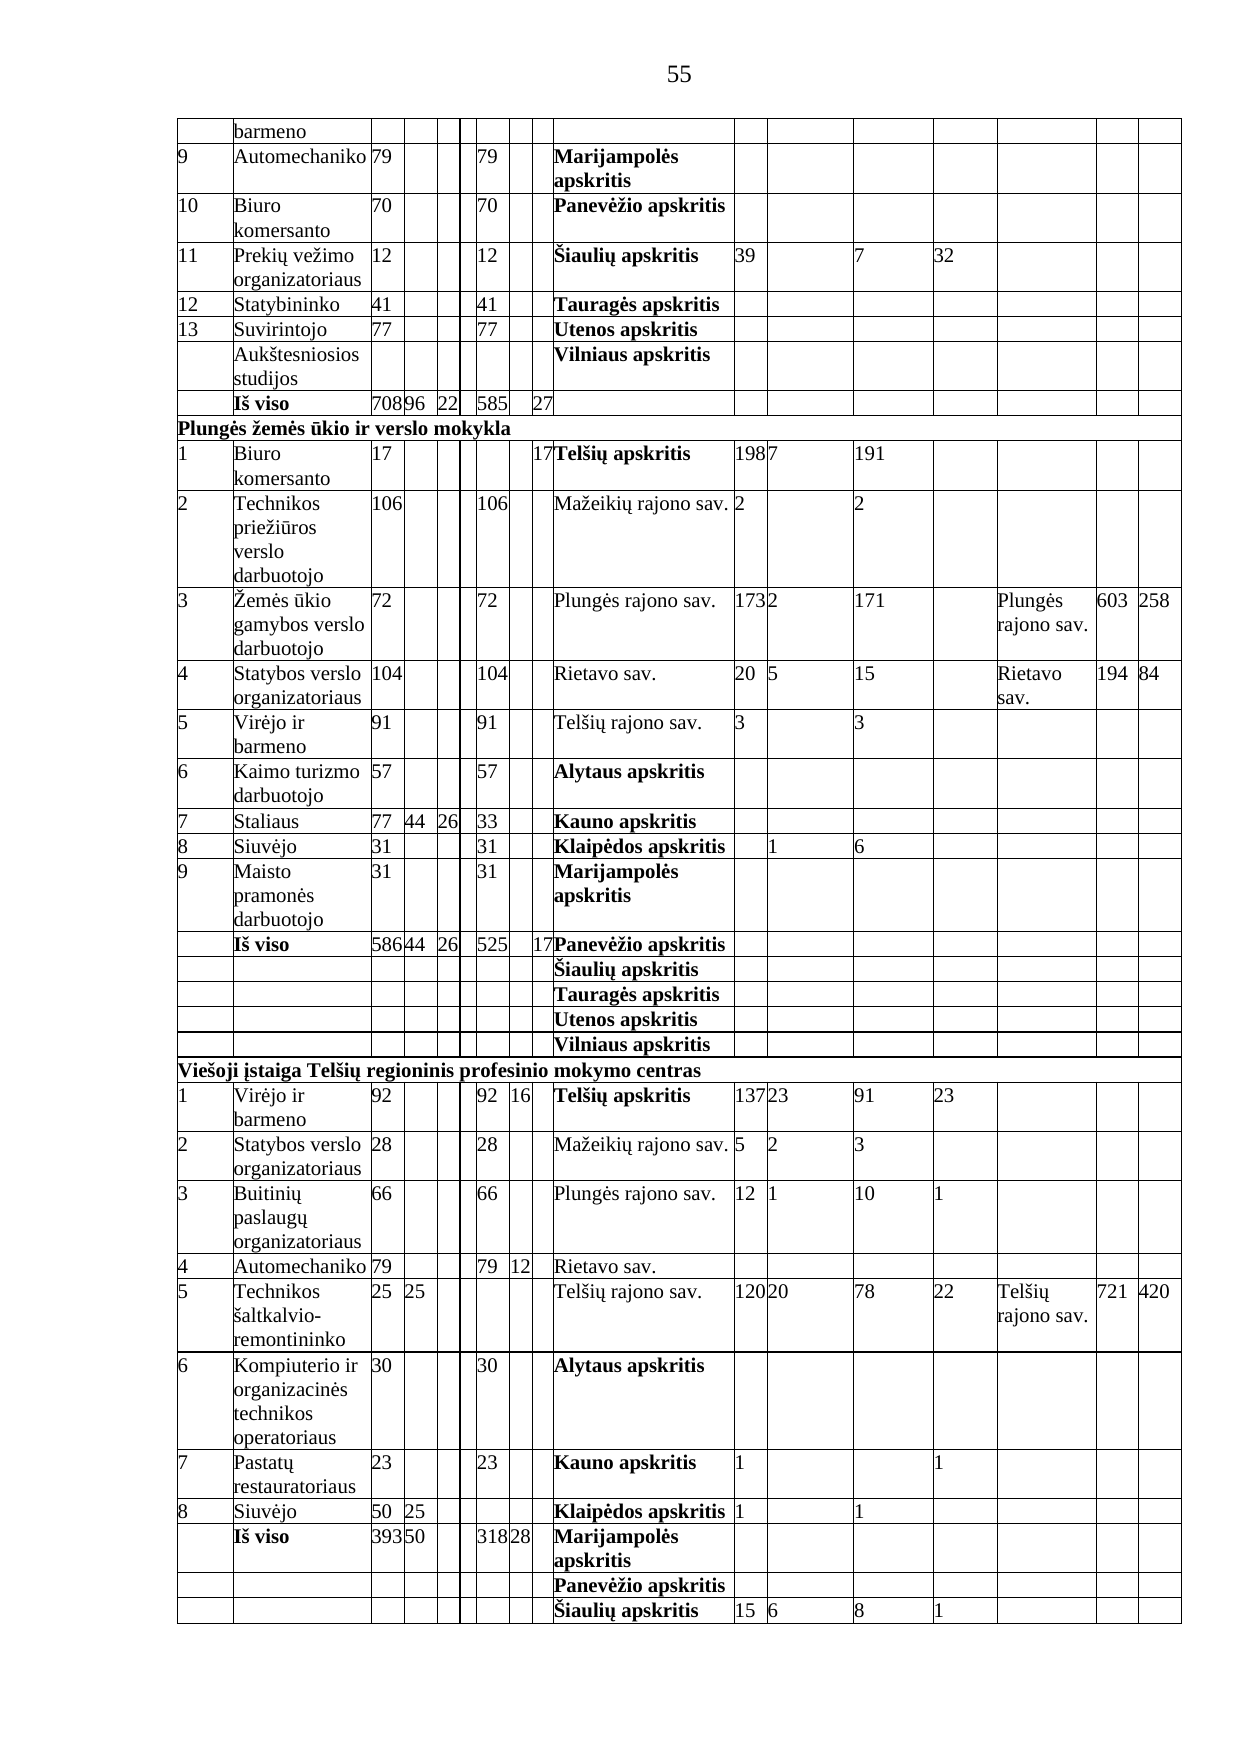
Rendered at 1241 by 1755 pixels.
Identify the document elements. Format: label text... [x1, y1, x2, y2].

table_cell [934, 119, 997, 143]
table_cell 3 [735, 710, 767, 758]
table_cell [768, 1524, 853, 1572]
table_cell [405, 1181, 437, 1253]
table_cell [405, 759, 437, 807]
table_cell 23 [477, 1450, 509, 1498]
table_cell Iš viso [234, 1524, 371, 1572]
table_cell [998, 1083, 1096, 1131]
table_cell [1139, 1033, 1181, 1056]
table_cell 50 [372, 1499, 404, 1523]
table_cell [1097, 119, 1138, 143]
table_cell [1139, 1132, 1181, 1180]
table_cell Vilniaus apskritis [554, 342, 734, 390]
table_cell [768, 1353, 853, 1449]
table_cell [1097, 1007, 1138, 1031]
table_cell [510, 809, 532, 833]
table_cell [461, 809, 476, 833]
table_cell [1139, 759, 1181, 807]
table_cell 22 [438, 391, 459, 415]
table_cell 16 [510, 1083, 532, 1131]
table_cell [178, 932, 233, 956]
table_cell [934, 1524, 997, 1572]
table_cell 70 [477, 194, 509, 242]
table_cell 393 [372, 1524, 404, 1572]
table_cell [1097, 932, 1138, 956]
table_cell 2 [768, 1132, 853, 1180]
table_cell [854, 1033, 933, 1056]
table_cell 9 [178, 859, 233, 931]
table_cell [510, 859, 532, 931]
table_cell 12 [735, 1181, 767, 1253]
table_cell [768, 1499, 853, 1523]
table_cell 77 [477, 317, 509, 341]
table_cell 7 [768, 441, 853, 489]
table_cell [405, 834, 437, 858]
table_cell 12 [372, 243, 404, 291]
table_cell [234, 1033, 371, 1056]
table_cell [461, 1181, 476, 1253]
table_cell Panevėžio apskritis [554, 1573, 734, 1597]
table_cell [178, 1573, 233, 1597]
table_cell [768, 391, 853, 415]
table_cell [934, 1353, 997, 1449]
table_cell [554, 119, 734, 143]
table_cell [461, 119, 476, 143]
table_cell Vilniaus apskritis [554, 1033, 734, 1056]
table_cell [768, 119, 853, 143]
table_cell Automechaniko [234, 1254, 371, 1278]
table_cell 41 [372, 292, 404, 316]
table_cell [510, 243, 532, 291]
table_cell [405, 342, 437, 390]
table_cell [510, 1598, 532, 1622]
table_cell [438, 317, 459, 341]
table_cell 79 [372, 144, 404, 192]
table_cell Iš viso [234, 932, 371, 956]
table_cell [405, 710, 437, 758]
table_cell [1139, 1083, 1181, 1131]
table_cell Rietavo sav. [998, 661, 1096, 709]
table_cell [533, 1007, 553, 1031]
table_cell [461, 661, 476, 709]
table_cell [854, 1524, 933, 1572]
table_cell [372, 957, 404, 981]
table_cell [854, 194, 933, 242]
table_cell Mažeikių rajono sav. [554, 1132, 734, 1180]
table_cell Rietavo sav. [554, 661, 734, 709]
table_cell Virėjo ir barmeno [234, 710, 371, 758]
table_cell [461, 292, 476, 316]
table_cell [768, 932, 853, 956]
table_cell [461, 759, 476, 807]
table_cell 12 [510, 1254, 532, 1278]
table_cell [854, 391, 933, 415]
table_cell 79 [372, 1254, 404, 1278]
table_cell [438, 243, 459, 291]
table_cell [934, 588, 997, 660]
table_cell [405, 1007, 437, 1031]
table_cell 5 [735, 1132, 767, 1180]
table_cell [461, 1007, 476, 1031]
table_cell [405, 1132, 437, 1180]
table_cell [1097, 1254, 1138, 1278]
table_cell 31 [477, 834, 509, 858]
table_cell 96 [405, 397, 412, 409]
table_cell Statybininko [234, 292, 371, 316]
table_cell [533, 661, 553, 709]
table_cell [735, 144, 767, 192]
table_cell [1139, 119, 1181, 143]
table_cell [533, 1132, 553, 1180]
table_cell 191 [854, 441, 933, 489]
table_cell [998, 834, 1096, 858]
table_cell Statybos verslo organizatoriaus [234, 1132, 371, 1180]
table_cell [510, 1450, 532, 1498]
table_cell Marijampolės apskritis [554, 859, 734, 931]
table_cell [998, 342, 1096, 390]
table_cell [461, 194, 476, 242]
table_cell 92 [372, 1083, 404, 1131]
table_cell [178, 1007, 233, 1031]
table_cell [1097, 292, 1138, 316]
table_cell [438, 1033, 459, 1056]
table_cell [735, 194, 767, 242]
table_cell [735, 119, 767, 143]
table_cell [510, 144, 532, 192]
table_cell [1097, 1033, 1138, 1056]
table_cell [533, 859, 553, 931]
table_cell 50 [405, 1524, 437, 1572]
table_cell [461, 1499, 476, 1523]
table_cell [1139, 1181, 1181, 1253]
table_cell Iš viso [234, 391, 371, 415]
table_cell [1097, 957, 1138, 981]
table_cell [934, 441, 997, 489]
table_cell 173 [735, 588, 767, 660]
table_cell [405, 1254, 437, 1278]
table_cell [998, 710, 1096, 758]
table_cell [768, 491, 853, 587]
table_cell 585 [477, 391, 509, 415]
table_cell [735, 1033, 767, 1056]
table_cell 708 [372, 391, 404, 415]
table_cell [510, 194, 532, 242]
table_cell [998, 1450, 1096, 1498]
table_cell Panevėžio apskritis [554, 194, 734, 242]
table_cell [768, 859, 853, 931]
table_cell [1097, 1181, 1138, 1253]
table_cell [735, 1573, 767, 1597]
table_cell [510, 119, 532, 143]
table_cell [178, 342, 233, 390]
table_cell [1139, 1524, 1181, 1572]
table_cell [735, 1524, 767, 1572]
table_cell [510, 1181, 532, 1253]
table_cell [1139, 317, 1181, 341]
table_cell [1139, 809, 1181, 833]
table_cell Utenos apskritis [554, 1007, 734, 1031]
table_cell Automechaniko [234, 144, 371, 192]
table_cell [461, 932, 476, 956]
table_cell [461, 144, 476, 192]
table_cell 12 [178, 292, 233, 316]
table_cell [854, 1007, 933, 1031]
table_cell 28 [477, 1132, 509, 1180]
table_cell 2 [178, 491, 233, 587]
table_cell 57 [477, 759, 509, 807]
table_cell [533, 1450, 553, 1498]
table_cell [934, 710, 997, 758]
table_cell 44 [405, 932, 437, 956]
table_cell [405, 1083, 437, 1131]
table_cell [533, 1524, 553, 1572]
table_cell 6 [854, 834, 933, 858]
table_cell [768, 194, 853, 242]
table_cell [1097, 1450, 1138, 1498]
table_cell [533, 119, 553, 143]
table_cell [533, 342, 553, 390]
table_cell [1139, 932, 1181, 956]
table_cell [1139, 1353, 1181, 1449]
table_cell [998, 391, 1096, 415]
table_cell [934, 957, 997, 981]
table_cell [1139, 834, 1181, 858]
table_cell [854, 957, 933, 981]
table_cell Prekių vežimo organizatoriaus [234, 243, 371, 291]
table_cell 84 [1139, 661, 1181, 709]
table_cell [234, 1007, 371, 1031]
table_cell [1097, 194, 1138, 242]
table_cell 8 [178, 834, 233, 858]
table_cell [461, 317, 476, 341]
table_cell [510, 661, 532, 709]
table_cell [934, 391, 997, 415]
table_cell Žemės ūkio gamybos verslo darbuotojo [234, 588, 371, 660]
table_cell [372, 342, 404, 390]
table_cell 26 [438, 932, 459, 956]
table_cell 4 [178, 661, 233, 709]
table_cell 27 [533, 391, 553, 415]
table_cell [405, 1598, 437, 1622]
table_cell 1 [178, 1083, 233, 1131]
table_cell [438, 1499, 459, 1523]
table_cell [178, 119, 233, 143]
table_cell [510, 982, 532, 1006]
table_cell 79 [477, 144, 509, 192]
table_cell [533, 243, 553, 291]
table_cell [934, 759, 997, 807]
table_cell [372, 1033, 404, 1056]
table_cell 194 [1097, 661, 1138, 709]
table_cell 2 [735, 491, 767, 587]
table_cell 5 [178, 710, 233, 758]
table_cell 77 [372, 317, 404, 341]
table_cell 72 [477, 588, 509, 660]
table_cell [1097, 391, 1138, 415]
table_cell Viešoji įstaiga Telšių regioninis profesinio mokymo centras [178, 1058, 1181, 1082]
table_cell [1139, 491, 1181, 587]
table_cell [1139, 957, 1181, 981]
table_cell [768, 759, 853, 807]
table_cell [405, 661, 437, 709]
table_cell [854, 932, 933, 956]
table_cell [405, 588, 437, 660]
table_cell [438, 759, 459, 807]
table_cell [1097, 1598, 1138, 1622]
table_cell [998, 292, 1096, 316]
table_cell [372, 1598, 404, 1622]
table_cell [438, 710, 459, 758]
table_cell [735, 982, 767, 1006]
table_cell [438, 1181, 459, 1253]
table_cell Klaipėdos apskritis [554, 1499, 734, 1523]
table_cell Aukštesniosios studijos [234, 342, 371, 390]
table_cell 30 [372, 1353, 404, 1449]
table_cell 13 [178, 317, 233, 341]
table_cell 77 [372, 809, 404, 833]
table_cell 91 [854, 1083, 933, 1131]
table_cell [768, 1450, 853, 1498]
table_cell [438, 292, 459, 316]
table_cell 2 [854, 491, 933, 587]
table_cell [405, 243, 437, 291]
table_cell [768, 1033, 853, 1056]
table_cell Biuro komersanto [234, 194, 371, 242]
table_cell 2 [178, 1132, 233, 1180]
table_cell [372, 119, 404, 143]
table_cell 1 [735, 1450, 767, 1498]
table_cell [998, 491, 1096, 587]
table_cell 1 [768, 1181, 853, 1253]
table_cell 91 [477, 710, 509, 758]
table_cell Maisto pramonės darbuotojo [234, 859, 371, 931]
table_cell [854, 809, 933, 833]
table_cell [854, 342, 933, 390]
table_cell [998, 1007, 1096, 1031]
table_cell [998, 859, 1096, 931]
table_cell [934, 144, 997, 192]
table_cell 79 [477, 1254, 509, 1278]
table_cell [768, 809, 853, 833]
table_cell 586 [372, 932, 404, 956]
table_cell [735, 1353, 767, 1449]
table_cell 7 [854, 243, 933, 291]
table_cell [510, 317, 532, 341]
table_cell [533, 1083, 553, 1131]
table_cell Kaimo turizmo darbuotojo [234, 759, 371, 807]
table_cell [461, 1279, 476, 1351]
table_cell 25 [405, 1279, 437, 1351]
table_cell [438, 588, 459, 660]
table_cell [1139, 441, 1181, 489]
table_cell [998, 982, 1096, 1006]
table_cell Marijampolės apskritis [554, 144, 734, 192]
table_cell 33 [477, 809, 509, 833]
table_cell [477, 441, 509, 489]
table_cell 258 [1139, 588, 1181, 660]
table_cell [934, 1132, 997, 1180]
table_cell [438, 491, 459, 587]
table_cell [461, 1524, 476, 1572]
table_cell Staliaus [234, 809, 371, 833]
table_cell [533, 1353, 553, 1449]
table_cell [934, 1007, 997, 1031]
table_cell Rietavo sav. [554, 1254, 734, 1278]
table_cell Plungės rajono sav. [554, 588, 734, 660]
table_cell 120 [735, 1279, 767, 1351]
table_cell [510, 759, 532, 807]
table_cell 20 [768, 1279, 853, 1351]
table_cell 137 [735, 1083, 767, 1131]
table_cell [735, 342, 767, 390]
table_cell [735, 957, 767, 981]
table_cell 6 [768, 1598, 853, 1622]
table_cell Klaipėdos apskritis [554, 834, 734, 858]
table_cell [1097, 1083, 1138, 1131]
table_cell [854, 144, 933, 192]
table_cell [510, 1279, 532, 1351]
table_cell [735, 759, 767, 807]
table_cell [405, 144, 437, 192]
table_cell [438, 1524, 459, 1572]
table_cell [533, 1598, 553, 1622]
table_cell Telšių apskritis [554, 441, 734, 489]
table_cell [554, 391, 734, 415]
table_cell Buitinių paslaugų organizatoriaus [234, 1181, 371, 1253]
table_cell 28 [510, 1524, 532, 1572]
table_cell 3 [178, 1181, 233, 1253]
table_cell [461, 441, 476, 489]
table_cell [768, 1573, 853, 1597]
table_cell [998, 194, 1096, 242]
table_cell [438, 661, 459, 709]
table_cell Kauno apskritis [554, 1450, 734, 1498]
table_cell [438, 982, 459, 1006]
table_cell [735, 391, 767, 415]
table_cell 17 [372, 441, 404, 489]
table_cell [998, 119, 1096, 143]
table_cell [998, 1524, 1096, 1572]
table_cell [438, 1083, 459, 1131]
table_cell [1097, 1499, 1138, 1523]
table_cell [477, 1279, 509, 1351]
table_cell [234, 1598, 371, 1622]
table_cell [477, 1598, 509, 1622]
table_cell Statybos verslo organizatoriaus [234, 661, 371, 709]
table_cell [372, 1007, 404, 1031]
table_cell [768, 144, 853, 192]
table_cell [1139, 1499, 1181, 1523]
table_cell 26 [438, 809, 459, 833]
table_cell [854, 292, 933, 316]
table_cell [735, 1254, 767, 1278]
table_cell [1139, 1598, 1181, 1622]
table_cell [1097, 491, 1138, 587]
table_cell [998, 1573, 1096, 1597]
table_cell [461, 1573, 476, 1597]
table_cell Technikos priežiūros verslo darbuotojo [234, 491, 371, 587]
table_cell Mažeikių rajono sav. [554, 491, 734, 587]
table_cell [533, 1279, 553, 1351]
table_cell [735, 809, 767, 833]
table_cell [998, 441, 1096, 489]
table_cell [998, 1598, 1096, 1622]
table_cell [510, 1353, 532, 1449]
table_cell Šiaulių apskritis [554, 957, 734, 981]
table_cell [735, 317, 767, 341]
table_cell [934, 1033, 997, 1056]
table_cell [768, 342, 853, 390]
table_cell [1097, 859, 1138, 931]
table_cell [768, 710, 853, 758]
table_cell [510, 932, 532, 956]
table_cell [1097, 759, 1138, 807]
table_cell barmeno [234, 119, 371, 143]
table_cell Technikos šaltkalvio-remontininko [234, 1279, 371, 1351]
table_cell Šiaulių apskritis [554, 243, 734, 291]
table_cell [405, 317, 437, 341]
table_cell 420 [1139, 1279, 1181, 1351]
table_cell [178, 1598, 233, 1622]
table_cell 17 [533, 932, 553, 956]
table_cell [405, 292, 437, 316]
table_cell [510, 1007, 532, 1031]
table_cell [510, 342, 532, 390]
table_cell 104 [372, 661, 404, 709]
table_cell [735, 1007, 767, 1031]
table_cell [533, 982, 553, 1006]
table_cell [1139, 859, 1181, 931]
table_cell [854, 317, 933, 341]
table_cell 17 [533, 441, 553, 489]
table_cell [533, 1181, 553, 1253]
table_cell [854, 119, 933, 143]
table_cell [438, 1254, 459, 1278]
table_cell [1097, 809, 1138, 833]
table_cell 603 [1097, 588, 1138, 660]
table_cell [533, 317, 553, 341]
table_cell 15 [735, 1598, 767, 1622]
table_cell [405, 859, 437, 931]
table_cell [998, 957, 1096, 981]
table_cell 2 [768, 588, 853, 660]
table_cell [438, 1353, 459, 1449]
table_cell 1 [934, 1181, 997, 1253]
table_cell [461, 391, 476, 415]
table_cell [998, 317, 1096, 341]
table_cell [405, 1573, 437, 1597]
table_cell [533, 759, 553, 807]
table_cell [178, 957, 233, 981]
table_cell Suvirintojo [234, 317, 371, 341]
table_cell 57 [372, 759, 404, 807]
table_cell [438, 859, 459, 931]
table_cell [510, 957, 532, 981]
table_cell [998, 1353, 1096, 1449]
table_cell [854, 1573, 933, 1597]
table_cell [438, 1279, 459, 1351]
table_cell [934, 342, 997, 390]
table_cell [461, 957, 476, 981]
table_cell Alytaus apskritis [554, 759, 734, 807]
table_cell [438, 1007, 459, 1031]
table_cell Siuvėjo [234, 834, 371, 858]
table_cell [768, 1254, 853, 1278]
table_cell 721 [1097, 1279, 1138, 1351]
table_cell [461, 982, 476, 1006]
table_cell 20 [735, 661, 767, 709]
table_cell 70 [372, 194, 404, 242]
table_cell [1097, 243, 1138, 291]
table_cell [438, 342, 459, 390]
table_cell [438, 144, 459, 192]
table_cell [1139, 144, 1181, 192]
table_cell [1139, 710, 1181, 758]
table_cell [934, 292, 997, 316]
table_cell Tauragės apskritis [554, 292, 734, 316]
table_cell 171 [854, 588, 933, 660]
table_cell [438, 441, 459, 489]
table_cell [510, 292, 532, 316]
table_cell [934, 932, 997, 956]
table_cell [735, 859, 767, 931]
table_cell [1139, 243, 1181, 291]
table_cell [735, 932, 767, 956]
table_cell [234, 982, 371, 1006]
table_cell 31 [477, 859, 509, 931]
table_cell [405, 441, 437, 489]
table_cell 104 [477, 661, 509, 709]
table_cell 15 [854, 661, 933, 709]
table_cell [405, 957, 437, 981]
table_cell [998, 144, 1096, 192]
table_cell [533, 491, 553, 587]
table_cell 3 [854, 710, 933, 758]
table_cell [178, 982, 233, 1006]
table_cell [372, 1573, 404, 1597]
table_cell 8 [178, 1499, 233, 1523]
table_cell [405, 491, 437, 587]
table_cell 41 [477, 292, 509, 316]
table_cell [461, 588, 476, 660]
table_cell [477, 342, 509, 390]
table_cell Panevėžio apskritis [554, 932, 734, 956]
table_cell [461, 1353, 476, 1449]
table_cell 5 [178, 1279, 233, 1351]
table_cell [438, 834, 459, 858]
table_cell [934, 834, 997, 858]
table_cell [477, 119, 509, 143]
table_cell 23 [372, 1450, 404, 1498]
table_cell [533, 1499, 553, 1523]
table_cell [533, 1254, 553, 1278]
table_cell [438, 1450, 459, 1498]
table_cell [1139, 194, 1181, 242]
table_cell [477, 982, 509, 1006]
table_cell 198 [735, 441, 767, 489]
table_cell [1097, 710, 1138, 758]
table_cell [178, 1524, 233, 1572]
table_cell 25 [405, 1499, 437, 1523]
table_cell 10 [854, 1181, 933, 1253]
table_cell Šiaulių apskritis [554, 1598, 734, 1622]
table_cell [768, 1007, 853, 1031]
table_cell Telšių rajono sav. [554, 710, 734, 758]
table_cell 11 [178, 243, 233, 291]
table_cell [998, 1254, 1096, 1278]
table_cell 32 [934, 243, 997, 291]
table_cell 3 [178, 588, 233, 660]
table_cell [461, 1598, 476, 1622]
table_cell [438, 1598, 459, 1622]
table_cell [438, 194, 459, 242]
table_cell [533, 588, 553, 660]
table_cell 44 [405, 809, 437, 833]
table_cell Alytaus apskritis [554, 1353, 734, 1449]
table_cell 7 [178, 809, 233, 833]
table_cell Virėjo ir barmeno [234, 1083, 371, 1131]
table_cell Marijampolės apskritis [554, 1524, 734, 1572]
table_cell [1139, 292, 1181, 316]
table_cell [178, 1033, 233, 1056]
table_cell [405, 1353, 437, 1449]
table_cell [461, 1132, 476, 1180]
table_cell [405, 1450, 437, 1498]
table_cell [1139, 391, 1181, 415]
table_cell [438, 1132, 459, 1180]
table_cell Telšių rajono sav. [998, 1279, 1096, 1351]
table_cell [735, 834, 767, 858]
table_cell [461, 491, 476, 587]
table_cell [1097, 342, 1138, 390]
table_cell [934, 491, 997, 587]
table_cell Plungės rajono sav. [554, 1181, 734, 1253]
table_cell Siuvėjo [234, 1499, 371, 1523]
table_cell 10 [178, 194, 233, 242]
table_cell 66 [372, 1181, 404, 1253]
table_cell [533, 834, 553, 858]
table_cell [1097, 317, 1138, 341]
table_cell [998, 759, 1096, 807]
table_cell [934, 982, 997, 1006]
table_cell Tauragės apskritis [554, 982, 734, 1006]
table_cell [854, 1450, 933, 1498]
table_cell 4 [178, 1254, 233, 1278]
table_cell 66 [477, 1181, 509, 1253]
table_cell [533, 957, 553, 981]
table_cell [1097, 144, 1138, 192]
table_cell [461, 1033, 476, 1056]
table_cell [1139, 982, 1181, 1006]
table_cell 106 [372, 491, 404, 587]
table_cell 39 [735, 243, 767, 291]
table_cell 6 [178, 759, 233, 807]
table_cell [998, 1132, 1096, 1180]
table_cell 92 [477, 1083, 509, 1131]
table_cell [533, 292, 553, 316]
table_cell 30 [477, 1353, 509, 1449]
table_cell Utenos apskritis [554, 317, 734, 341]
table_cell [533, 194, 553, 242]
table_cell [768, 982, 853, 1006]
table_cell [510, 1499, 532, 1523]
table_cell [1097, 982, 1138, 1006]
table_cell [998, 1181, 1096, 1253]
table_cell 91 [372, 710, 404, 758]
table_cell [934, 1499, 997, 1523]
table_cell Kauno apskritis [554, 809, 734, 833]
table_cell [1097, 441, 1138, 489]
table_cell [234, 957, 371, 981]
table_cell [934, 1254, 997, 1278]
table_cell [510, 710, 532, 758]
table_cell [477, 1573, 509, 1597]
table_cell 5 [768, 661, 853, 709]
table_cell [1097, 834, 1138, 858]
table_cell 1 [854, 1499, 933, 1523]
table_cell 23 [934, 1083, 997, 1131]
table_cell Biuro komersanto [234, 441, 371, 489]
table_cell 525 [477, 932, 509, 956]
table_cell 31 [372, 834, 404, 858]
table_cell [438, 957, 459, 981]
table_cell [405, 119, 437, 143]
table_cell [178, 391, 233, 415]
table_cell [438, 1573, 459, 1597]
table_cell [405, 194, 437, 242]
table_cell [477, 1499, 509, 1523]
table_cell [510, 1132, 532, 1180]
table_cell [934, 194, 997, 242]
table_cell [438, 119, 459, 143]
table_cell [934, 661, 997, 709]
table_cell [1139, 342, 1181, 390]
table_cell [768, 317, 853, 341]
table_cell [854, 859, 933, 931]
table_cell 22 [934, 1279, 997, 1351]
table_cell [533, 1573, 553, 1597]
table_cell 318 [477, 1524, 509, 1572]
table_cell [768, 292, 853, 316]
table_cell [510, 1033, 532, 1056]
table_cell [234, 1573, 371, 1597]
table_cell [533, 710, 553, 758]
table_cell 3 [854, 1132, 933, 1180]
table_cell 78 [854, 1279, 933, 1351]
table_cell 12 [477, 243, 509, 291]
table_cell [461, 859, 476, 931]
table_cell [998, 1499, 1096, 1523]
table_cell [998, 1033, 1096, 1056]
table_cell 1 [934, 1450, 997, 1498]
table_cell [477, 957, 509, 981]
table_cell [477, 1033, 509, 1056]
table_cell [1097, 1524, 1138, 1572]
table_cell [533, 1033, 553, 1056]
table_cell 7 [178, 1450, 233, 1498]
table_cell [533, 144, 553, 192]
table_cell [372, 982, 404, 1006]
table_cell 96 [405, 391, 437, 415]
table_cell [934, 809, 997, 833]
table_cell [477, 1007, 509, 1031]
table_cell [998, 809, 1096, 833]
table_cell [1097, 1132, 1138, 1180]
table_cell [510, 834, 532, 858]
table_cell Pastatų restauratoriaus [234, 1450, 371, 1498]
table_cell [998, 932, 1096, 956]
table_cell 28 [372, 1132, 404, 1180]
table_cell [510, 1573, 532, 1597]
table_cell [510, 391, 532, 415]
table_cell Telšių apskritis [554, 1083, 734, 1131]
table_cell [461, 342, 476, 390]
table_cell [461, 1254, 476, 1278]
table_cell [934, 859, 997, 931]
table_cell [998, 243, 1096, 291]
table_cell [1097, 1573, 1138, 1597]
table_cell Plungės rajono sav. [998, 588, 1096, 660]
table_cell 1 [178, 441, 233, 489]
table_cell 31 [372, 859, 404, 931]
table_cell [461, 834, 476, 858]
table_cell Telšių rajono sav. [554, 1279, 734, 1351]
table_cell 6 [178, 1353, 233, 1449]
table_cell [461, 243, 476, 291]
table_cell [854, 1254, 933, 1278]
table_cell Plungės žemės ūkio ir verslo mokykla [178, 416, 1181, 440]
table_cell 72 [372, 588, 404, 660]
table_cell [1139, 1573, 1181, 1597]
table_cell 8 [854, 1598, 933, 1622]
table_cell [405, 982, 437, 1006]
table_cell [510, 441, 532, 489]
table_cell 1 [768, 834, 853, 858]
table_cell [461, 710, 476, 758]
table_cell [1139, 1450, 1181, 1498]
table_cell 1 [934, 1598, 997, 1622]
table_cell [461, 1083, 476, 1131]
table_cell 106 [477, 491, 509, 587]
table_cell [768, 243, 853, 291]
table_cell [510, 491, 532, 587]
table_cell [1139, 1254, 1181, 1278]
table_cell [533, 809, 553, 833]
table_cell [854, 1353, 933, 1449]
table_cell [854, 759, 933, 807]
table_cell [854, 982, 933, 1006]
table_cell [1139, 1007, 1181, 1031]
table_cell [510, 588, 532, 660]
table_cell [934, 1573, 997, 1597]
table_cell 23 [768, 1083, 853, 1131]
table_cell 9 [178, 144, 233, 192]
table_cell [405, 1033, 437, 1056]
table_cell 25 [372, 1279, 404, 1351]
table_cell 1 [735, 1499, 767, 1523]
table_cell [768, 957, 853, 981]
table_cell [461, 1450, 476, 1498]
table_cell Kompiuterio ir organizacinės technikos operatoriaus [234, 1353, 371, 1449]
table_cell [1097, 1353, 1138, 1449]
table_cell [934, 317, 997, 341]
table_cell [735, 292, 767, 316]
